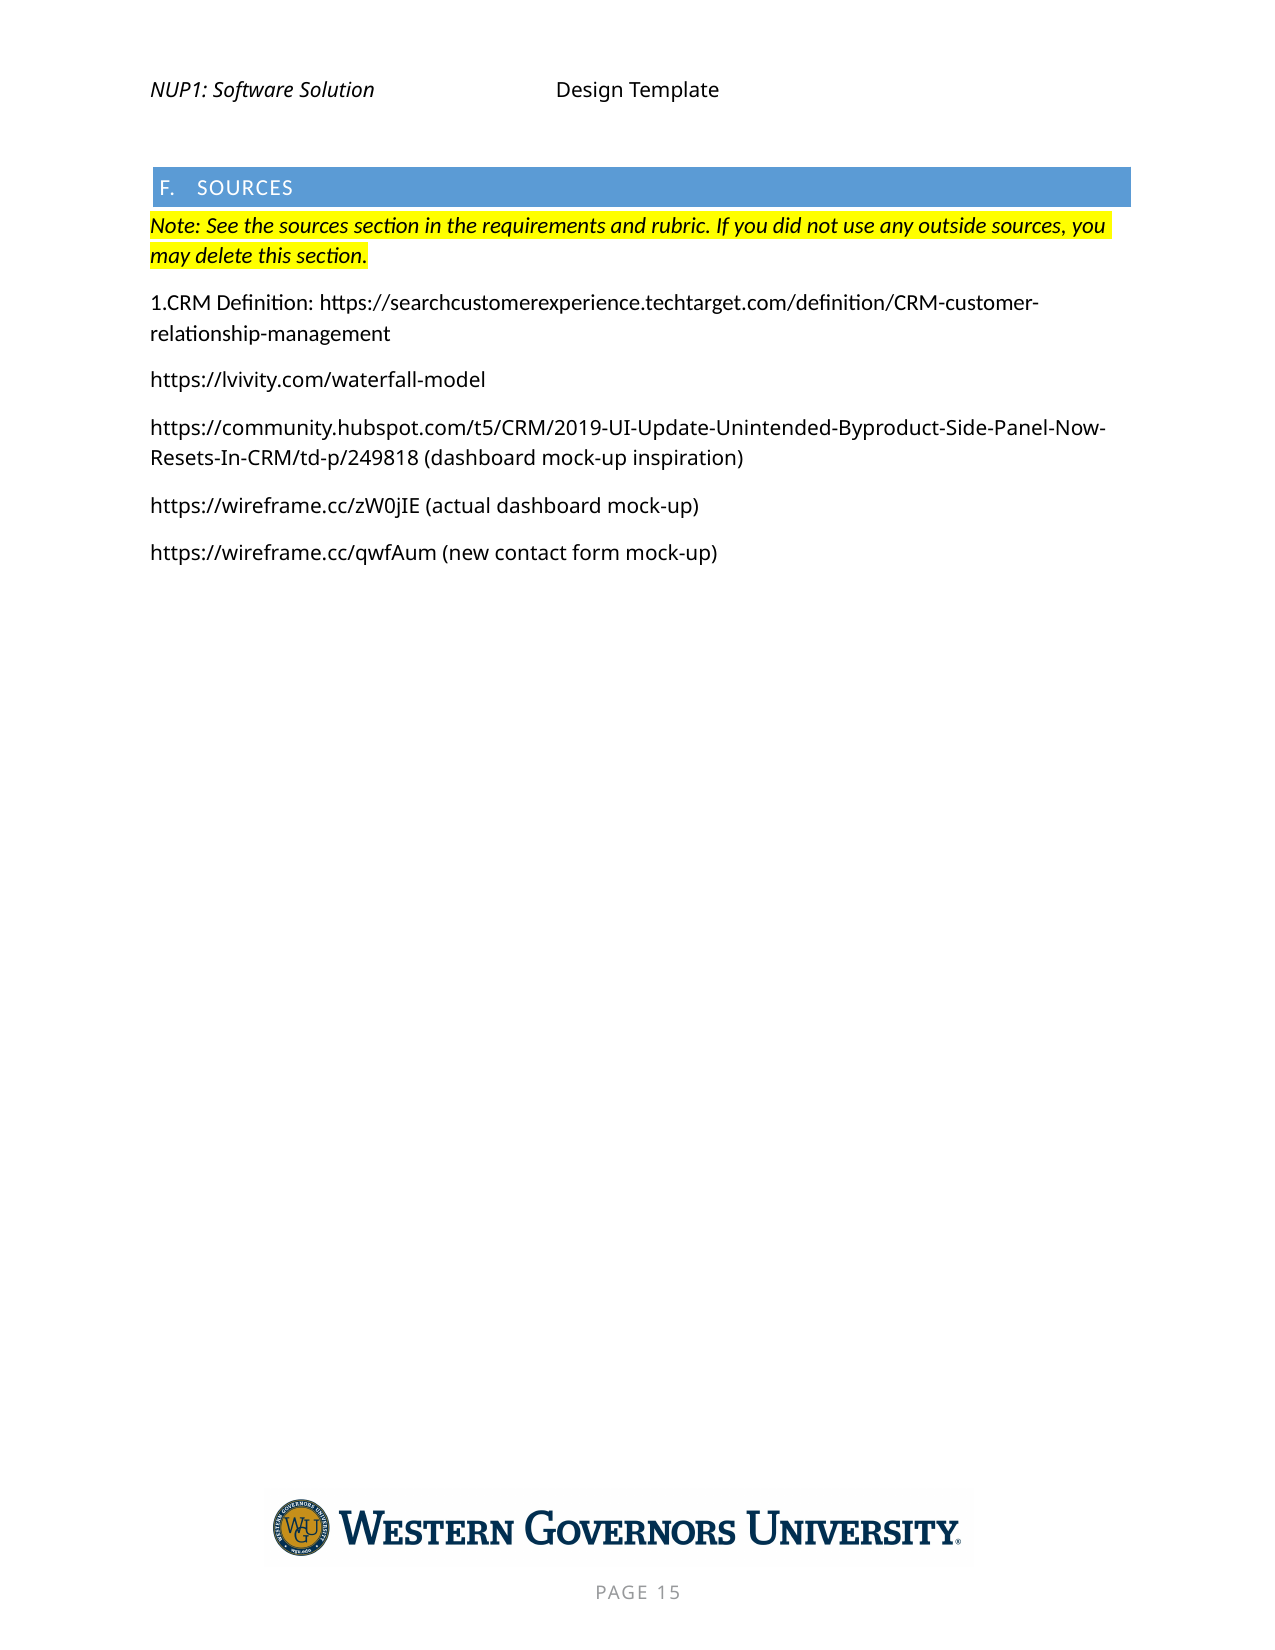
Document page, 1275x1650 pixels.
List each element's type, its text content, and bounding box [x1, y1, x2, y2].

picture [263, 1488, 974, 1567]
text Note: See the sources section in the requirements and rubric. If you did not use any outside sources, you may delete this section. [150, 211, 1125, 269]
text https://wireframe.cc/zW0jIE (actual dashboard mock-up) [150, 491, 1125, 519]
text https://lvivity.com/waterfall-model [150, 366, 1125, 394]
text https://wireframe.cc/qwfAum (new contact form mock-up) [150, 538, 1125, 566]
subtitle Sources [159, 173, 1125, 201]
text 1.CRM Definition: https://searchcustomerexperience.techtarget.com/definition/CRM-customer-relationship-management [150, 288, 1125, 347]
text https://community.hubspot.com/t5/CRM/2019-UI-Update-Unintended-Byproduct-Side-Panel-Now-Resets-In-CRM/td-p/249818 (dashboard mock-up inspiration) [150, 413, 1125, 472]
